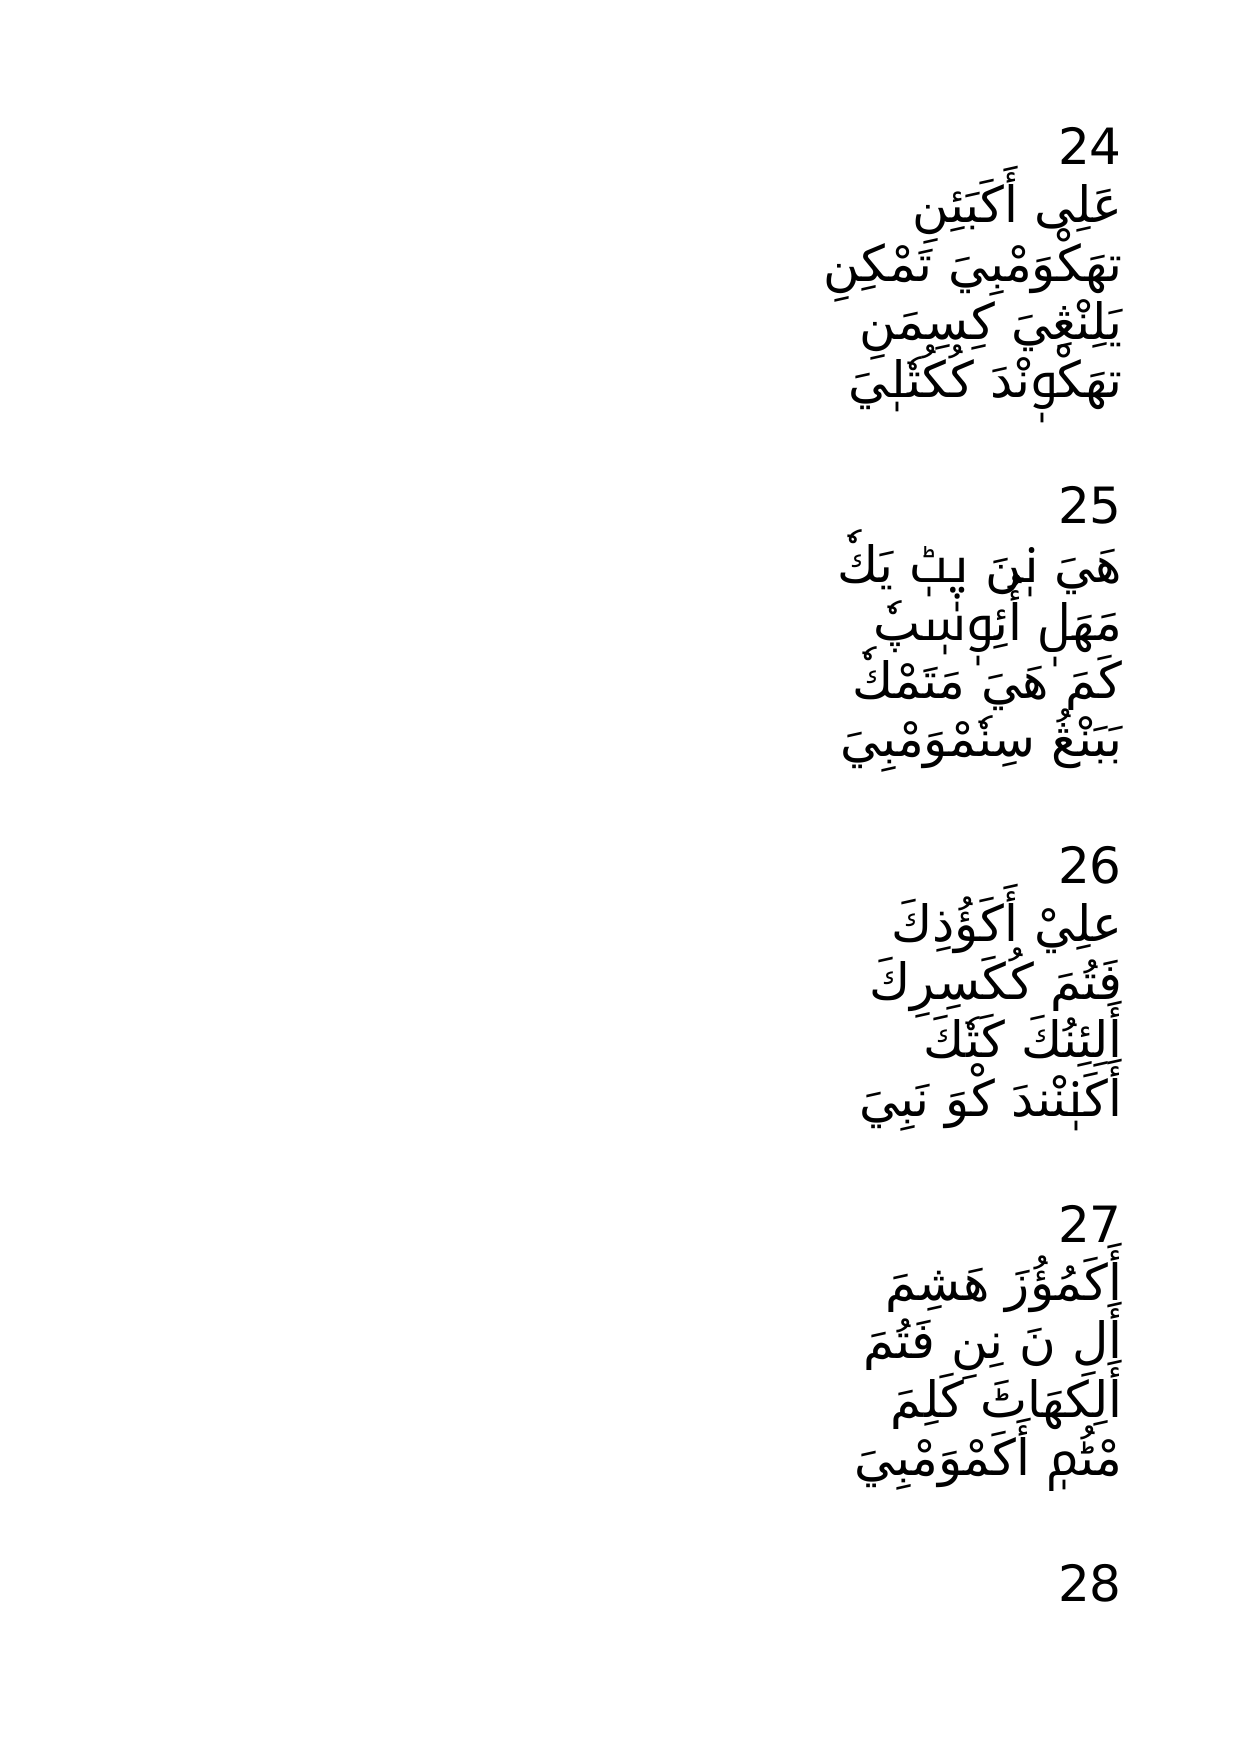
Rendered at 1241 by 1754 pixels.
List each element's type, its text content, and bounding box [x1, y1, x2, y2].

text أَلِئِنُكَ كَتٗكَ [118, 1011, 1122, 1069]
text يَلِنْڠِيَ كِسِمَنِ [118, 293, 1122, 351]
text علِيْ أَكَؤُذِكَ [118, 895, 1122, 953]
text مَهَلٖ أُئِوٖسٖپٗ [118, 594, 1122, 652]
text 26 [118, 837, 1122, 895]
text فَتُمَ كُكَسِرِكَ [118, 953, 1122, 1011]
text أَكَمُؤُزَ هَشِمَ [118, 1254, 1122, 1312]
text 27 [118, 1196, 1122, 1254]
text عَلِى أَكَبَئِنِ [118, 176, 1122, 234]
text بَبَنْڠُ سِنٗمْوَمْبِيَ [118, 710, 1122, 768]
text هَيَ نٖنَ پٖٹٖ يَكٗ [118, 536, 1122, 594]
text 24 [118, 118, 1122, 176]
text أَلِ نَ نِنِ فَتُمَ [118, 1312, 1122, 1371]
text 28 [118, 1555, 1122, 1613]
text أَكَنٖنْندَ كْوَ نَبِيَ [118, 1069, 1122, 1128]
text مْٹُمٖ أَكَمْوَمْبِيَ [118, 1429, 1122, 1487]
text 25 [118, 477, 1122, 536]
text تهَكْوَمْبِيَ تَمْكِنِ [118, 234, 1122, 293]
text أَلِكهَاٹَ كَلِمَ [118, 1371, 1122, 1429]
text تهَكْوٖنْدَ كُكُتٗلٖيَ [118, 351, 1122, 409]
text كَمَ هَيَ مَتَمْكٗ [118, 652, 1122, 710]
